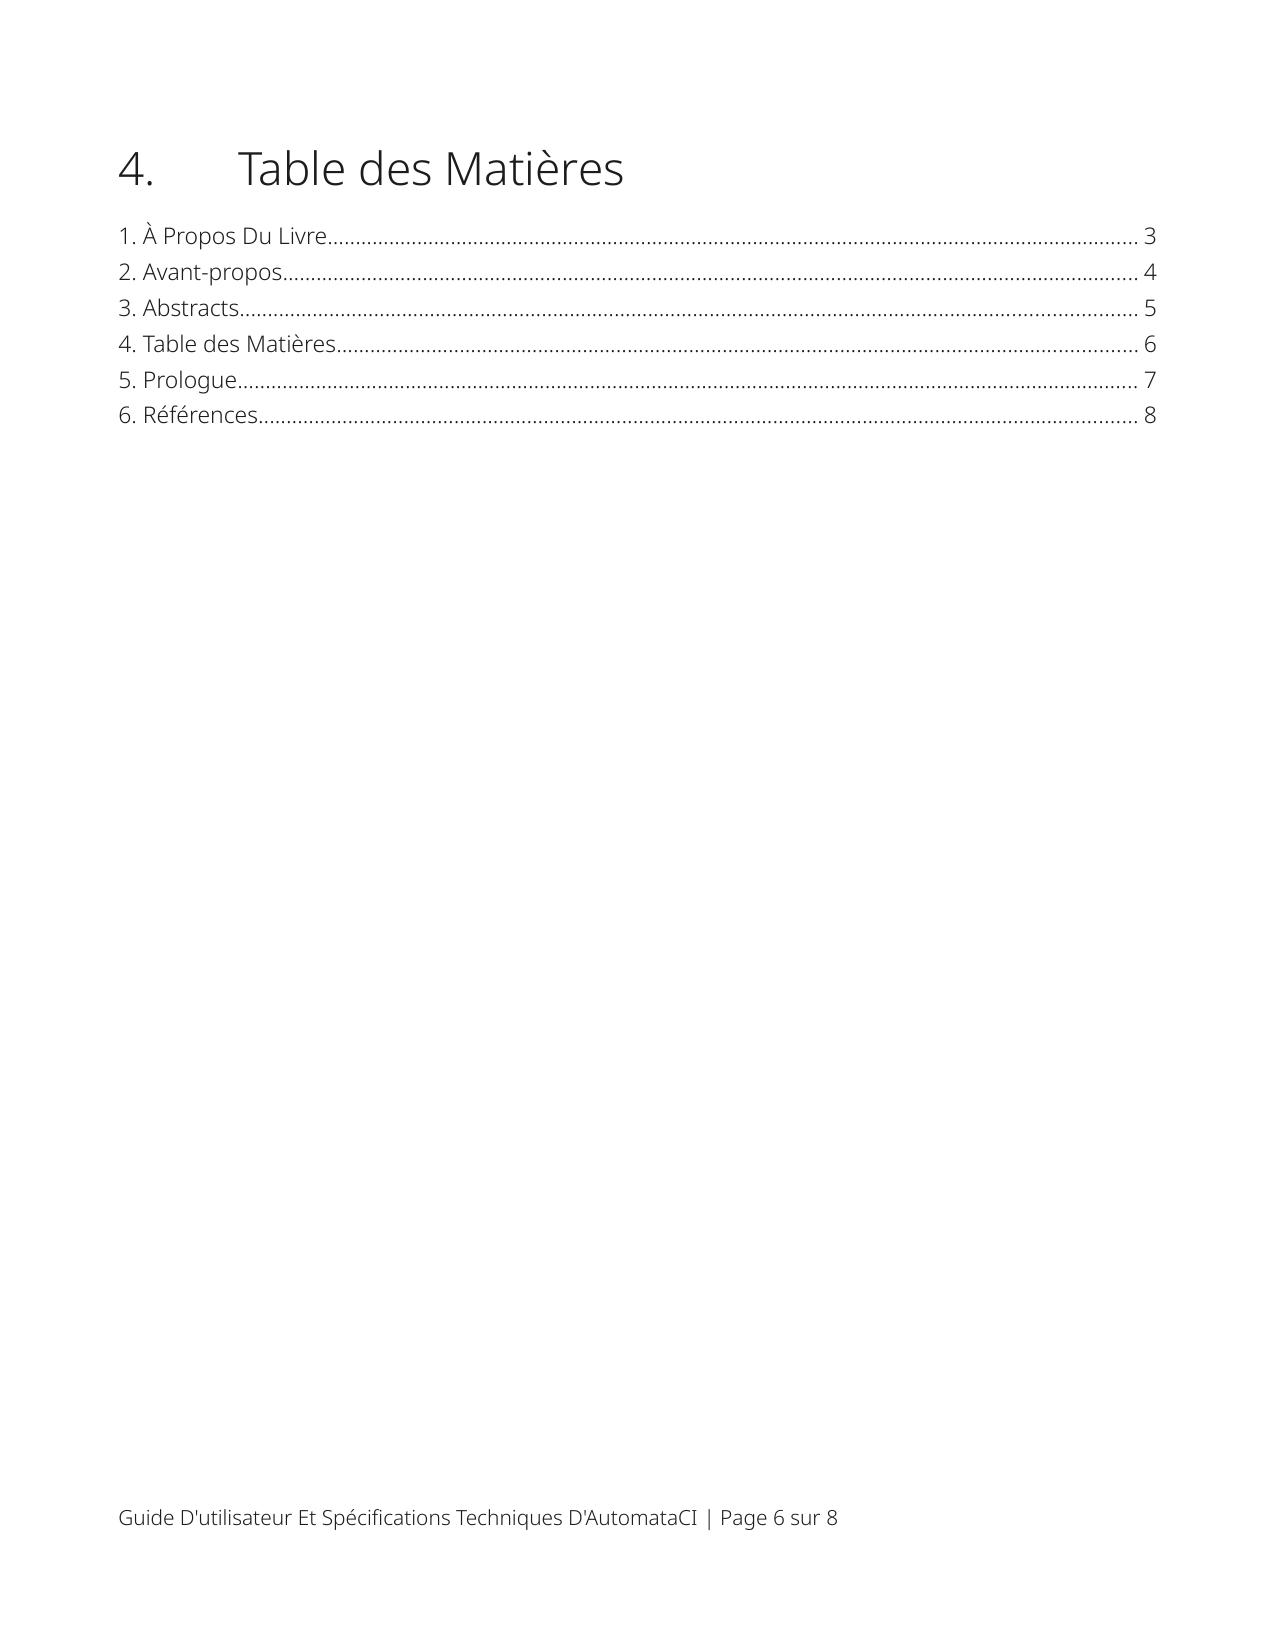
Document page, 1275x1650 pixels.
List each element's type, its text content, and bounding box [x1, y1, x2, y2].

text 5. Prologue 7 [118, 363, 1157, 395]
subtitle Table des Matières [118, 136, 1157, 198]
text 4. Table des Matières 6 [118, 328, 1157, 359]
text 1. À Propos Du Livre 3 [118, 220, 1157, 251]
text 2. Avant-propos 4 [118, 256, 1157, 287]
text 3. Abstracts 5 [118, 292, 1157, 323]
text 6. Références 8 [118, 399, 1157, 431]
